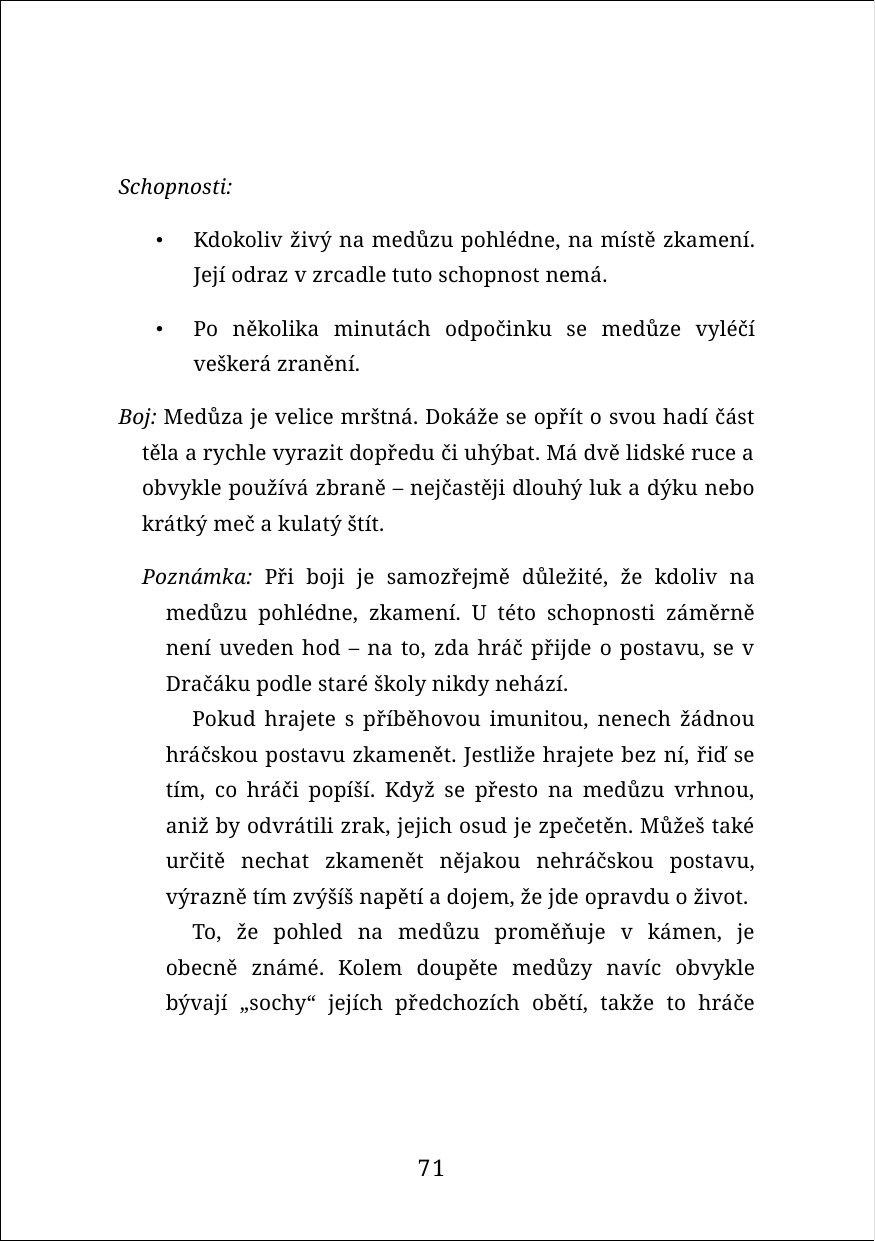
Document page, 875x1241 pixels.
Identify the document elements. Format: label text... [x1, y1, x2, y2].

list Po několika minutách odpočinku se medůze vyléčí veškerá zranění. [156, 314, 756, 378]
text Schopnosti: [118, 172, 756, 200]
text Boj: Medůza je velice mrštná. Dokáže se opřít o svou hadí část těla a rychle vyrazit dopředu či uhýbat. Má dvě lidské ruce a obvykle používá zbraně – nejčastěji dlouhý luk a dýku nebo krátký meč a kulatý štít. [118, 402, 756, 537]
list Kdokoliv živý na medůzu pohlédne, na místě zkamení. Její odraz v zrcadle tuto schopnost nemá. [156, 225, 756, 289]
text Poznámka: Při boji je samozřejmě důležité, že kdoliv na medůzu pohlédne, zkamení. U této schopnosti záměrně není uveden hod – na to, zda hráč přijde o postavu, se v Dračáku podle staré školy nikdy nehází. Pokud hrajete s příběhovou imunitou, nenech žádnou hráčskou postavu zkamenět. Jestliže hrajete bez ní, řiď se tím, co hráči popíší. Když se přesto na medůzu vrhnou, aniž by odvrátili zrak, jejich osud je zpečetěn. Můžeš také určitě nechat zkamenět nějakou nehráčskou postavu, výrazně tím zvýšíš napětí a dojem, že jde opravdu o život. To, že pohled na medůzu proměňuje v kámen, je obecně známé. Kolem doupěte medůzy navíc obvykle bývají „sochy“ jejích předchozích obětí, takže to hráče [142, 562, 756, 1017]
